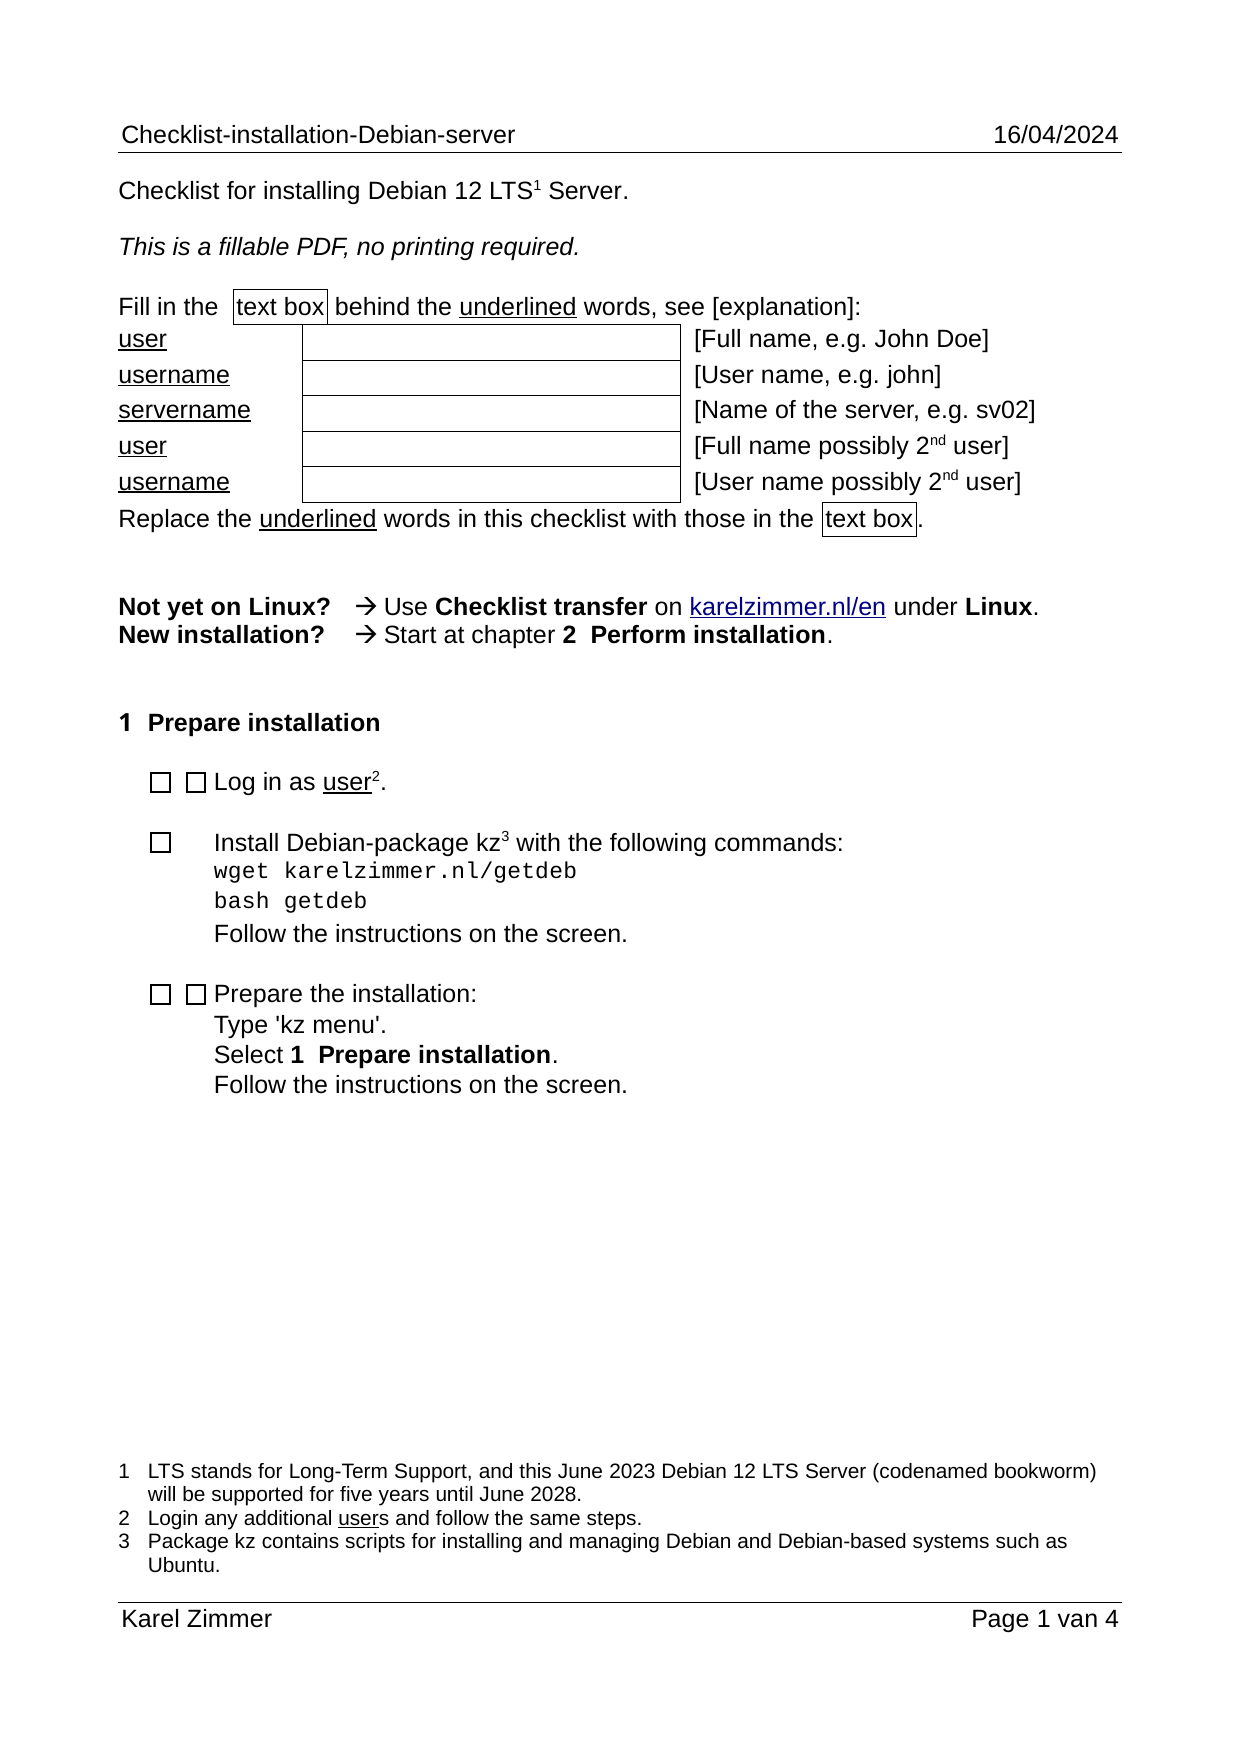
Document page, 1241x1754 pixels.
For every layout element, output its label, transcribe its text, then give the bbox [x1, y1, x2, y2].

table_cell [142, 949, 177, 979]
table_cell Install Debian-package kz with the following commands: [213, 828, 1122, 858]
text behind the underlined words, see [explanation]: [328, 289, 1122, 324]
text text box [823, 503, 916, 536]
table_cell [177, 828, 213, 858]
text [Full name, e.g. John Doe] [681, 324, 1122, 360]
table_cell Follow the instructions on the screen. [213, 919, 1122, 949]
text USERName [118, 466, 302, 502]
table_cell [118, 949, 142, 979]
table_cell [118, 798, 142, 828]
table_cell [118, 888, 142, 919]
table_cell [177, 1040, 213, 1070]
table_header [177, 767, 213, 797]
table_cell [118, 1040, 142, 1070]
table_cell Follow the instructions on the screen. [213, 1070, 1122, 1101]
text user [118, 324, 302, 360]
table_cell [213, 798, 1122, 828]
text text box [234, 290, 327, 324]
table_cell [177, 1070, 213, 1101]
text . [917, 502, 1122, 537]
table_cell wget karelzimmer.nl/getdeb [213, 858, 1122, 888]
table_cell [142, 979, 177, 1009]
table_cell [177, 888, 213, 919]
table_cell [177, 1010, 213, 1040]
table_cell [118, 919, 142, 949]
text Fill in the [118, 289, 233, 324]
table_cell Select 1 Prepare installation. [213, 1040, 1122, 1070]
text This is a fillable PDF, no printing required. [118, 233, 1122, 261]
table_header [118, 767, 142, 797]
table_header [142, 767, 177, 797]
text [User name possibly 2nd user] [681, 466, 1122, 502]
text servERNAme [118, 395, 302, 431]
table_cell [118, 858, 142, 888]
text [Full name possibly 2nd user] [681, 431, 1122, 466]
table_cell [142, 888, 177, 919]
table_cell bash getdeb [213, 888, 1122, 919]
table_cell [142, 1010, 177, 1040]
text LTS stands for Long-Term Support, and this June 2023 Debian 12 LTS Server (codenamed bookworm) will be supported for five years until June 2028. [118, 1459, 1122, 1506]
table_cell [118, 1010, 142, 1040]
table_cell [177, 858, 213, 888]
list Prepare installation [118, 705, 1122, 739]
text [Name of the server, e.g. sv02] [681, 395, 1122, 431]
text Checklist for installing Debian 12 LTS Server. [118, 177, 1122, 205]
table_cell [142, 798, 177, 828]
text Not yet on Linux?  Use Checklist transfer on karelzimmer.nl/en under Linux. [118, 593, 1122, 621]
table_cell [177, 949, 213, 979]
table_cell [177, 919, 213, 949]
text USER [118, 431, 302, 466]
table_cell [142, 1040, 177, 1070]
table_cell [118, 979, 142, 1009]
table_cell Type 'kz menu'. [213, 1010, 1122, 1040]
text USERname [118, 360, 302, 395]
table_cell [213, 949, 1122, 979]
table_header Log in as USER. [213, 767, 1122, 797]
table_cell [142, 858, 177, 888]
text Replace the underlined words in this checklist with those in the [118, 502, 822, 537]
table_cell [118, 828, 142, 858]
table_cell Prepare the installation: [213, 979, 1122, 1009]
table_cell [142, 828, 177, 858]
table_cell [142, 919, 177, 949]
table_cell [142, 1070, 177, 1101]
text New installation?  Start at chapter 2 Perform installation. [118, 621, 1122, 649]
text [User name, e.g. john] [681, 360, 1122, 395]
table_cell [177, 798, 213, 828]
table_cell [177, 979, 213, 1009]
table_cell [118, 1070, 142, 1101]
